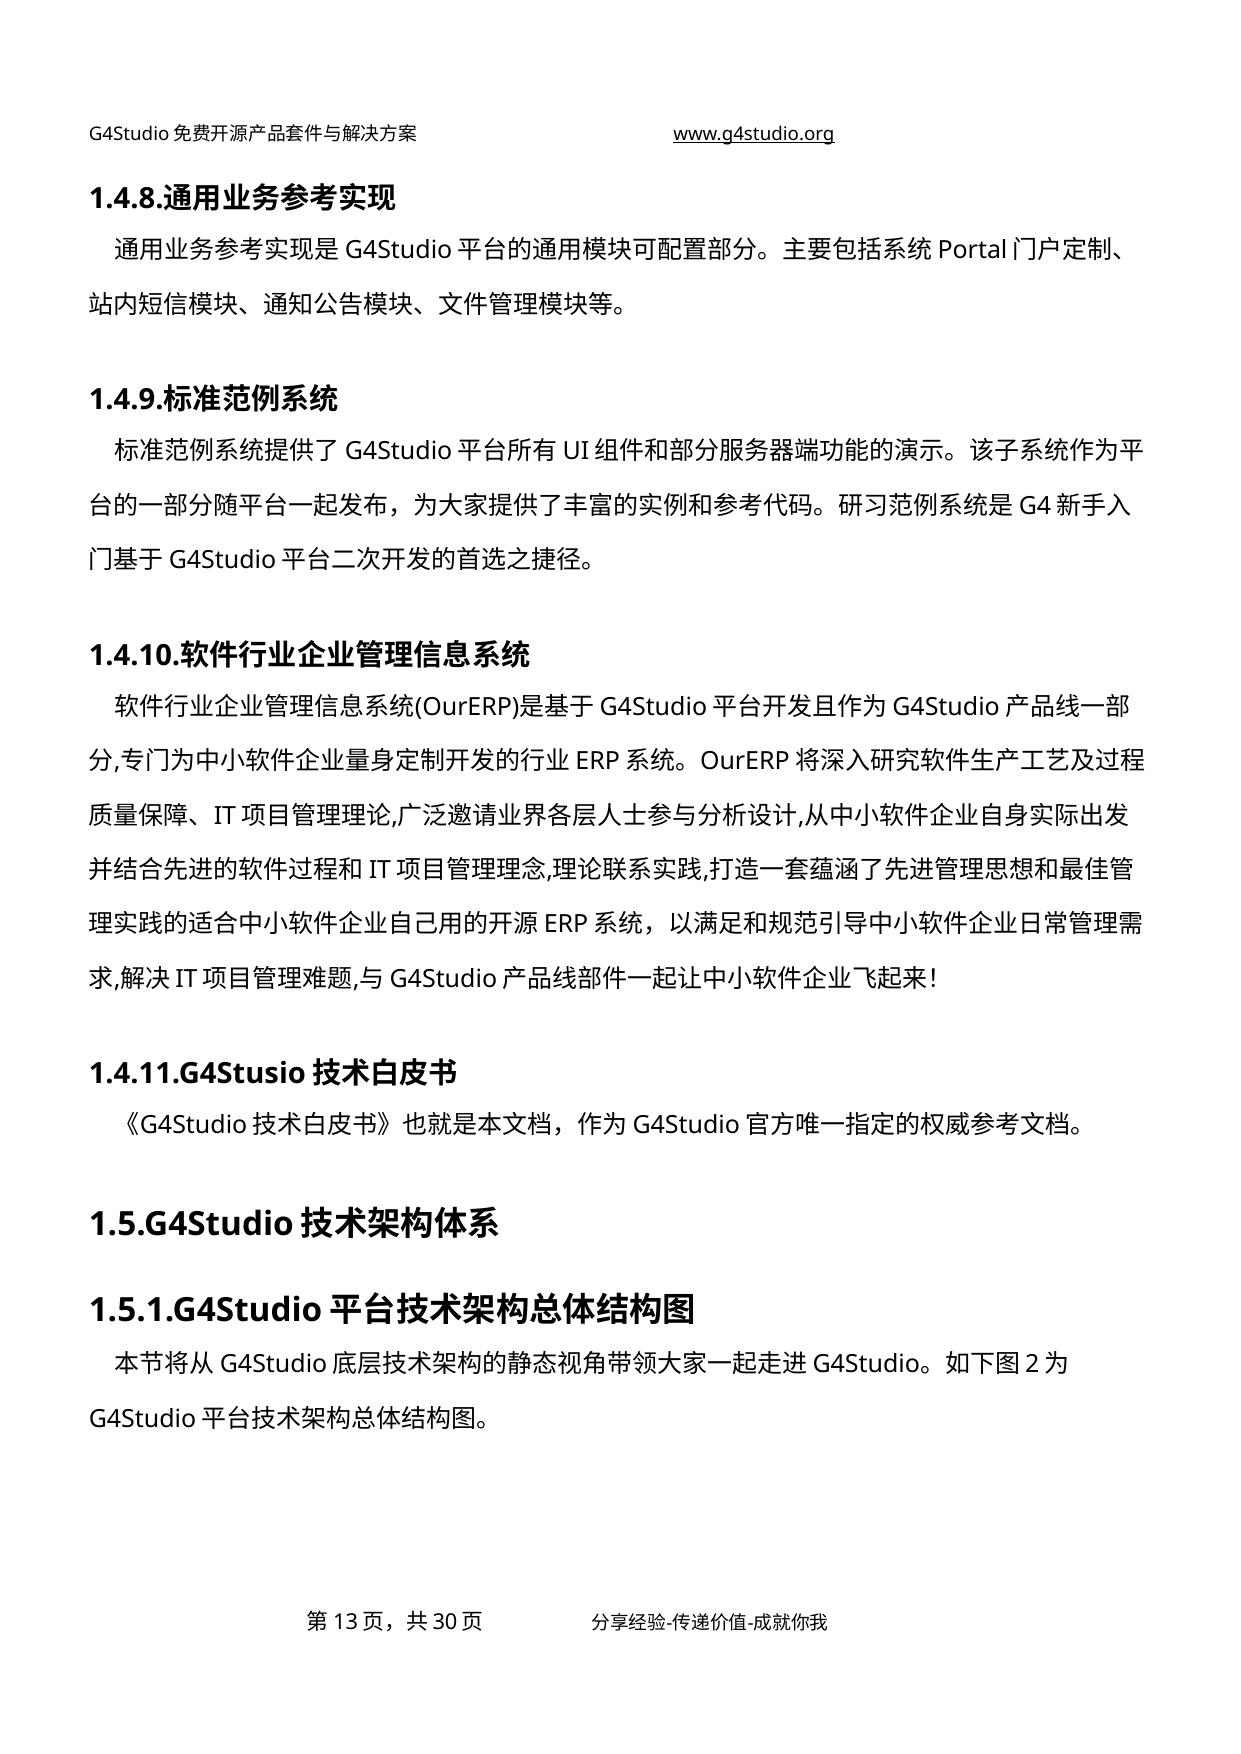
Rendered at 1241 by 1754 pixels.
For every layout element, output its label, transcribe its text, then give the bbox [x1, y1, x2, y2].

subtitle 1.5.G4Studio技术架构体系 [88, 1197, 1152, 1245]
subtitle 1.4.8.通用业务参考实现 [88, 175, 1152, 217]
subtitle 1.4.11.G4Stusio技术白皮书 [88, 1050, 1152, 1092]
text 标准范例系统提供了G4Studio平台所有UI组件和部分服务器端功能的演示。该子系统作为平台的一部分随平台一起发布，为大家提供了丰富的实例和参考代码。研习范例系统是G4新手入门基于G4Studio平台二次开发的首选之捷径。 [88, 431, 1152, 576]
text 本节将从G4Studio底层技术架构的静态视角带领大家一起走进G4Studio。如下图2为G4Studio平台技术架构总体结构图。 [88, 1344, 1152, 1434]
subtitle 1.4.10.软件行业企业管理信息系统 [88, 631, 1152, 674]
subtitle 1.5.1.G4Studio平台技术架构总体结构图 [88, 1283, 1152, 1331]
text 软件行业企业管理信息系统(OurERP)是基于G4Studio平台开发且作为G4Studio产品线一部分,专门为中小软件企业量身定制开发的行业ERP系统。OurERP将深入研究软件生产工艺及过程质量保障、IT项目管理理论,广泛邀请业界各层人士参与分析设计,从中小软件企业自身实际出发并结合先进的软件过程和IT项目管理理念,理论联系实践,打造一套蕴涵了先进管理思想和最佳管理实践的适合中小软件企业自己用的开源ERP系统，以满足和规范引导中小软件企业日常管理需求,解决IT项目管理难题,与G4Studio产品线部件一起让中小软件企业飞起来！ [88, 686, 1152, 994]
text 通用业务参考实现是G4Studio平台的通用模块可配置部分。主要包括系统Portal门户定制、站内短信模块、通知公告模块、文件管理模块等。 [88, 230, 1152, 320]
subtitle 1.4.9.标准范例系统 [88, 376, 1152, 418]
text 《G4Studio技术白皮书》也就是本文档，作为G4Studio官方唯一指定的权威参考文档。 [88, 1105, 1152, 1141]
